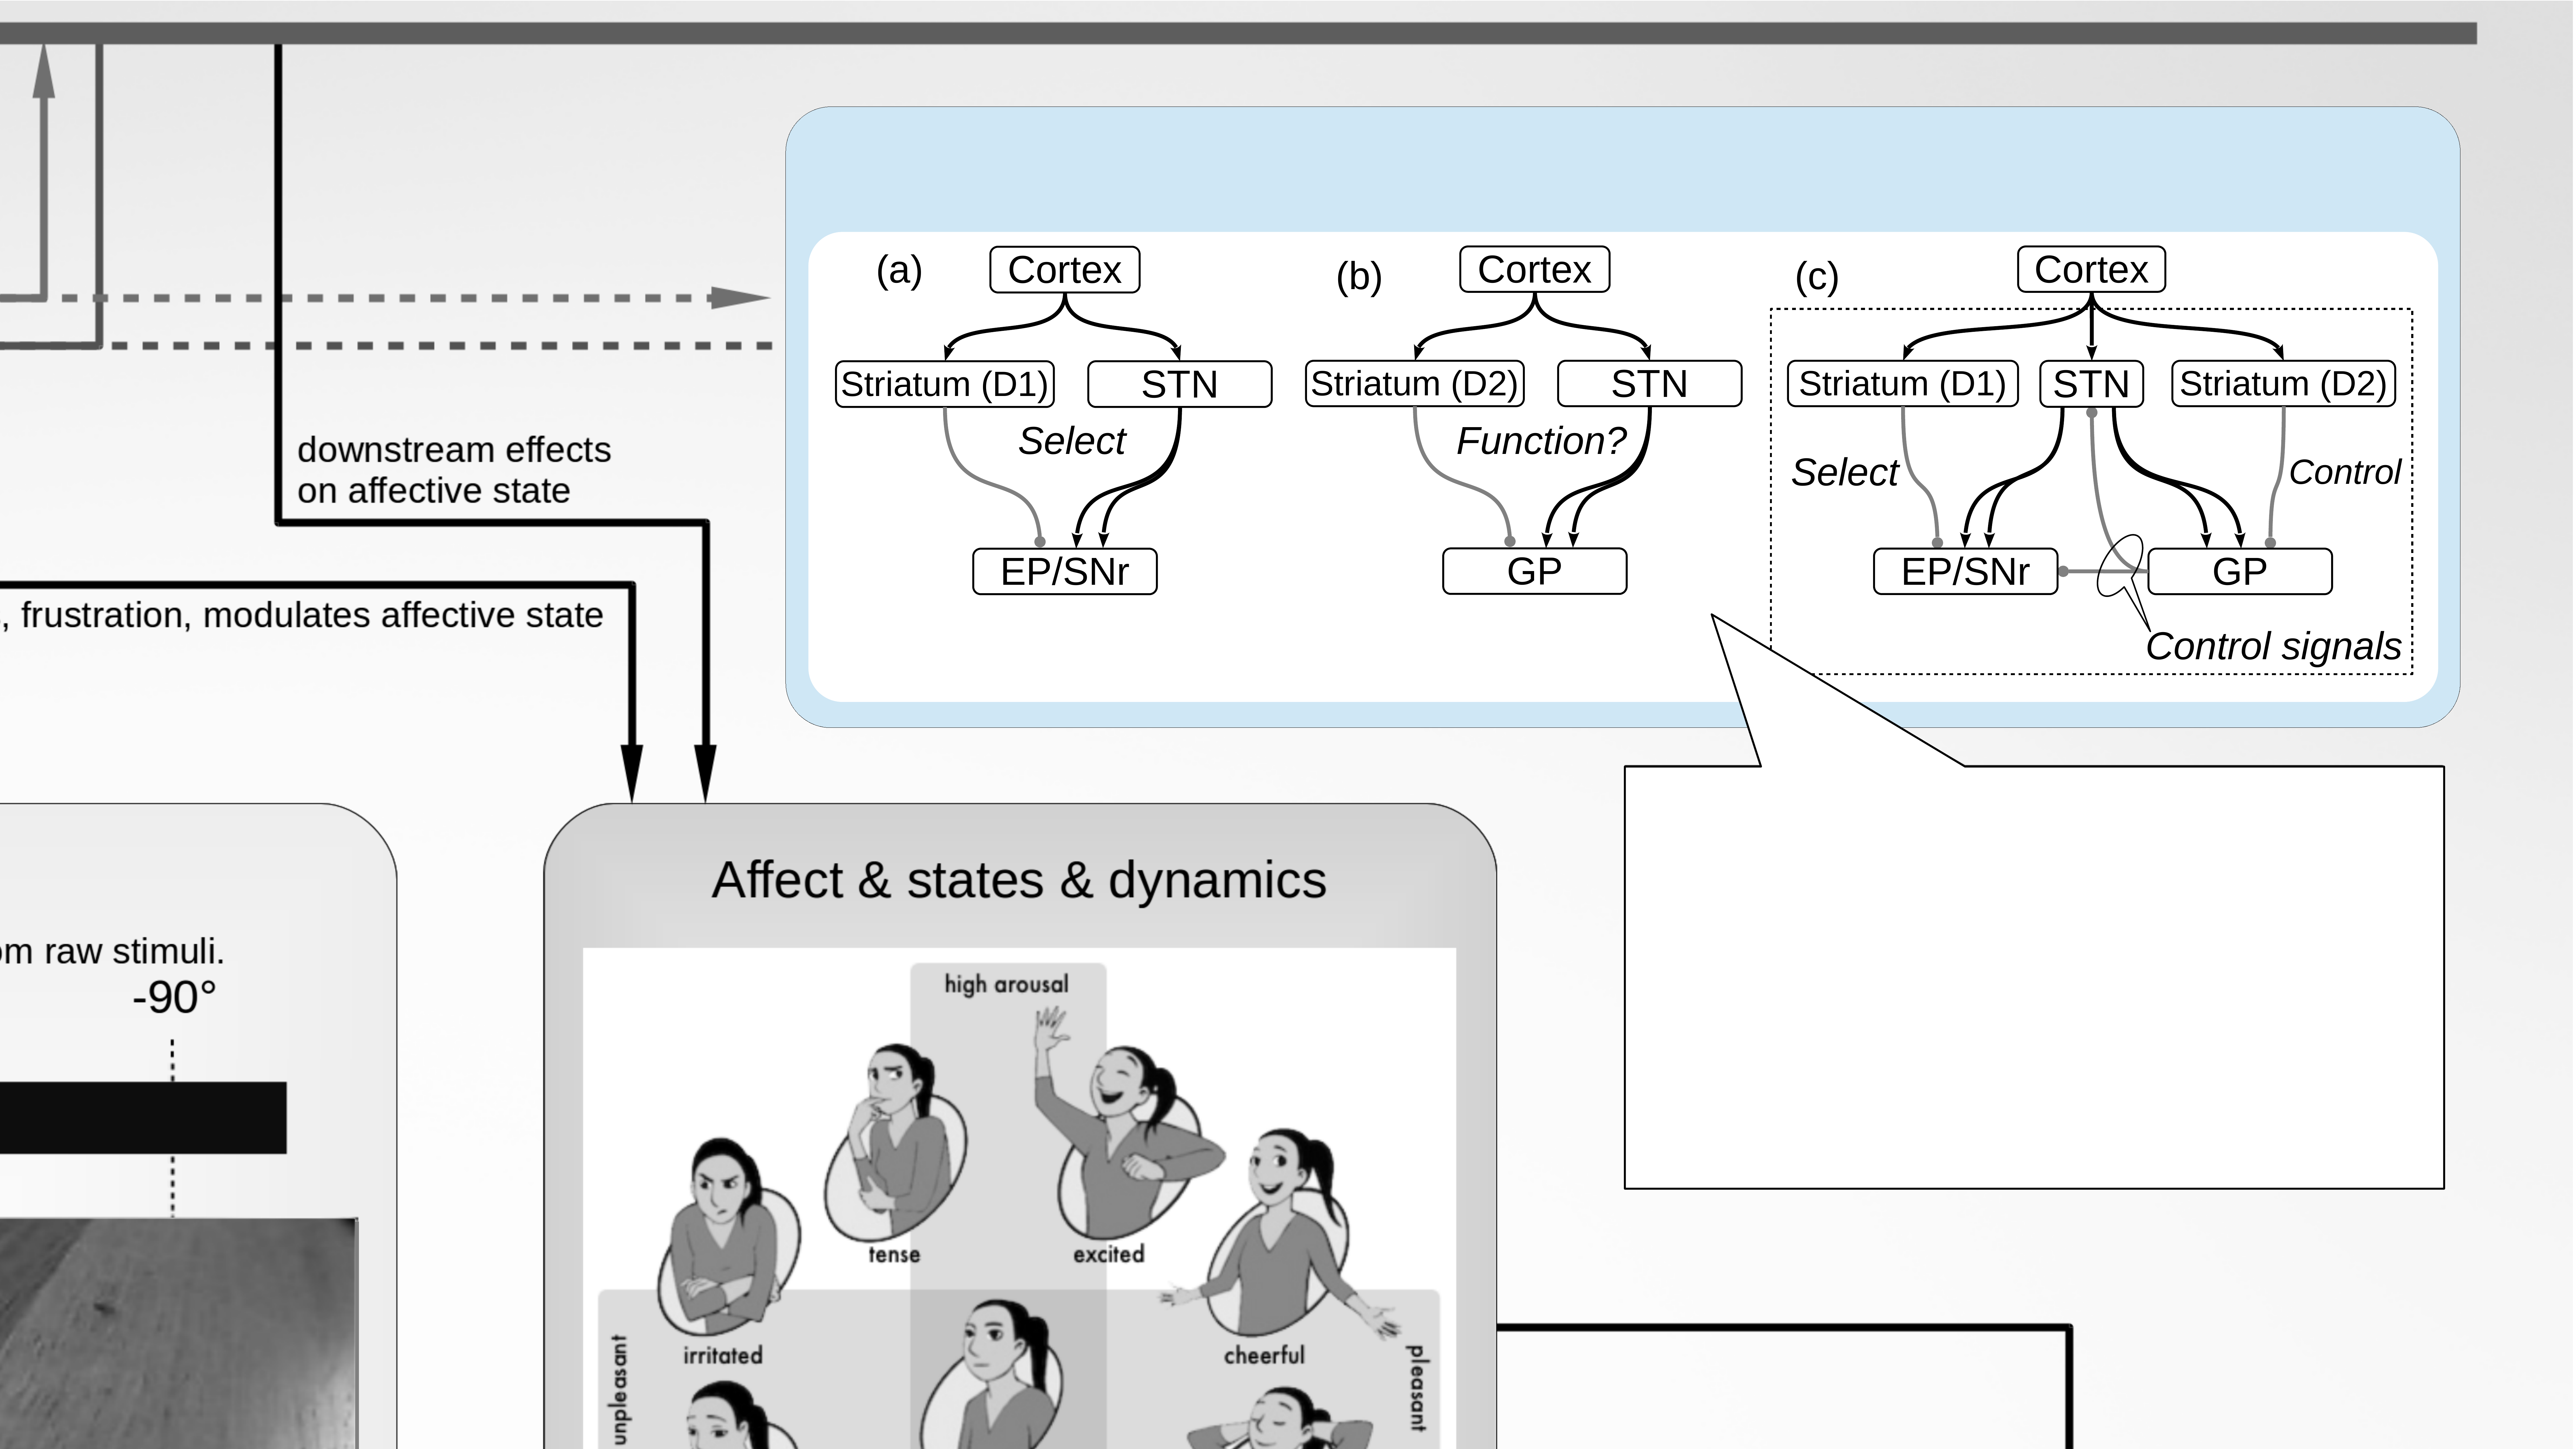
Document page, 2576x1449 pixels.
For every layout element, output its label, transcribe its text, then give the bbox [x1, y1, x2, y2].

text_box Striatum (D2) [1306, 361, 1524, 406]
text_box STN [1088, 361, 1272, 407]
text_box Control signals [2182, 623, 2366, 669]
text_box Control [2276, 449, 2415, 495]
text_box Control signals [2357, 649, 2366, 657]
text_box Striatum (D1) [1788, 361, 2018, 406]
text_box Striatum (D2) [2172, 361, 2395, 406]
text_box Cortex [991, 246, 1140, 293]
text_box (a) [808, 246, 992, 292]
text_box Cortex [1460, 246, 1610, 292]
text_box EP/SNr [1874, 548, 2058, 594]
text_box (c) [1726, 253, 1910, 299]
text_box (b) [1268, 253, 1452, 299]
text_box Striatum (D1) [836, 361, 1054, 407]
picture [0, 0, 2576, 1449]
text_box GP [2148, 549, 2332, 594]
text_box Select [1776, 449, 1914, 495]
text_box EP/SNr [973, 549, 1157, 594]
text_box Function? [1450, 417, 1634, 464]
text_box STN [2040, 361, 2144, 407]
text_box Cortex [2018, 246, 2166, 292]
text_box Select [980, 417, 1164, 464]
text_box STN [1558, 361, 1742, 406]
text_box GPR Basal Ganglia Model (branch s/w) [785, 107, 2460, 728]
text_box [808, 232, 2444, 1189]
text_box GP [1443, 548, 1627, 594]
text_box Control signals [2182, 641, 2190, 657]
